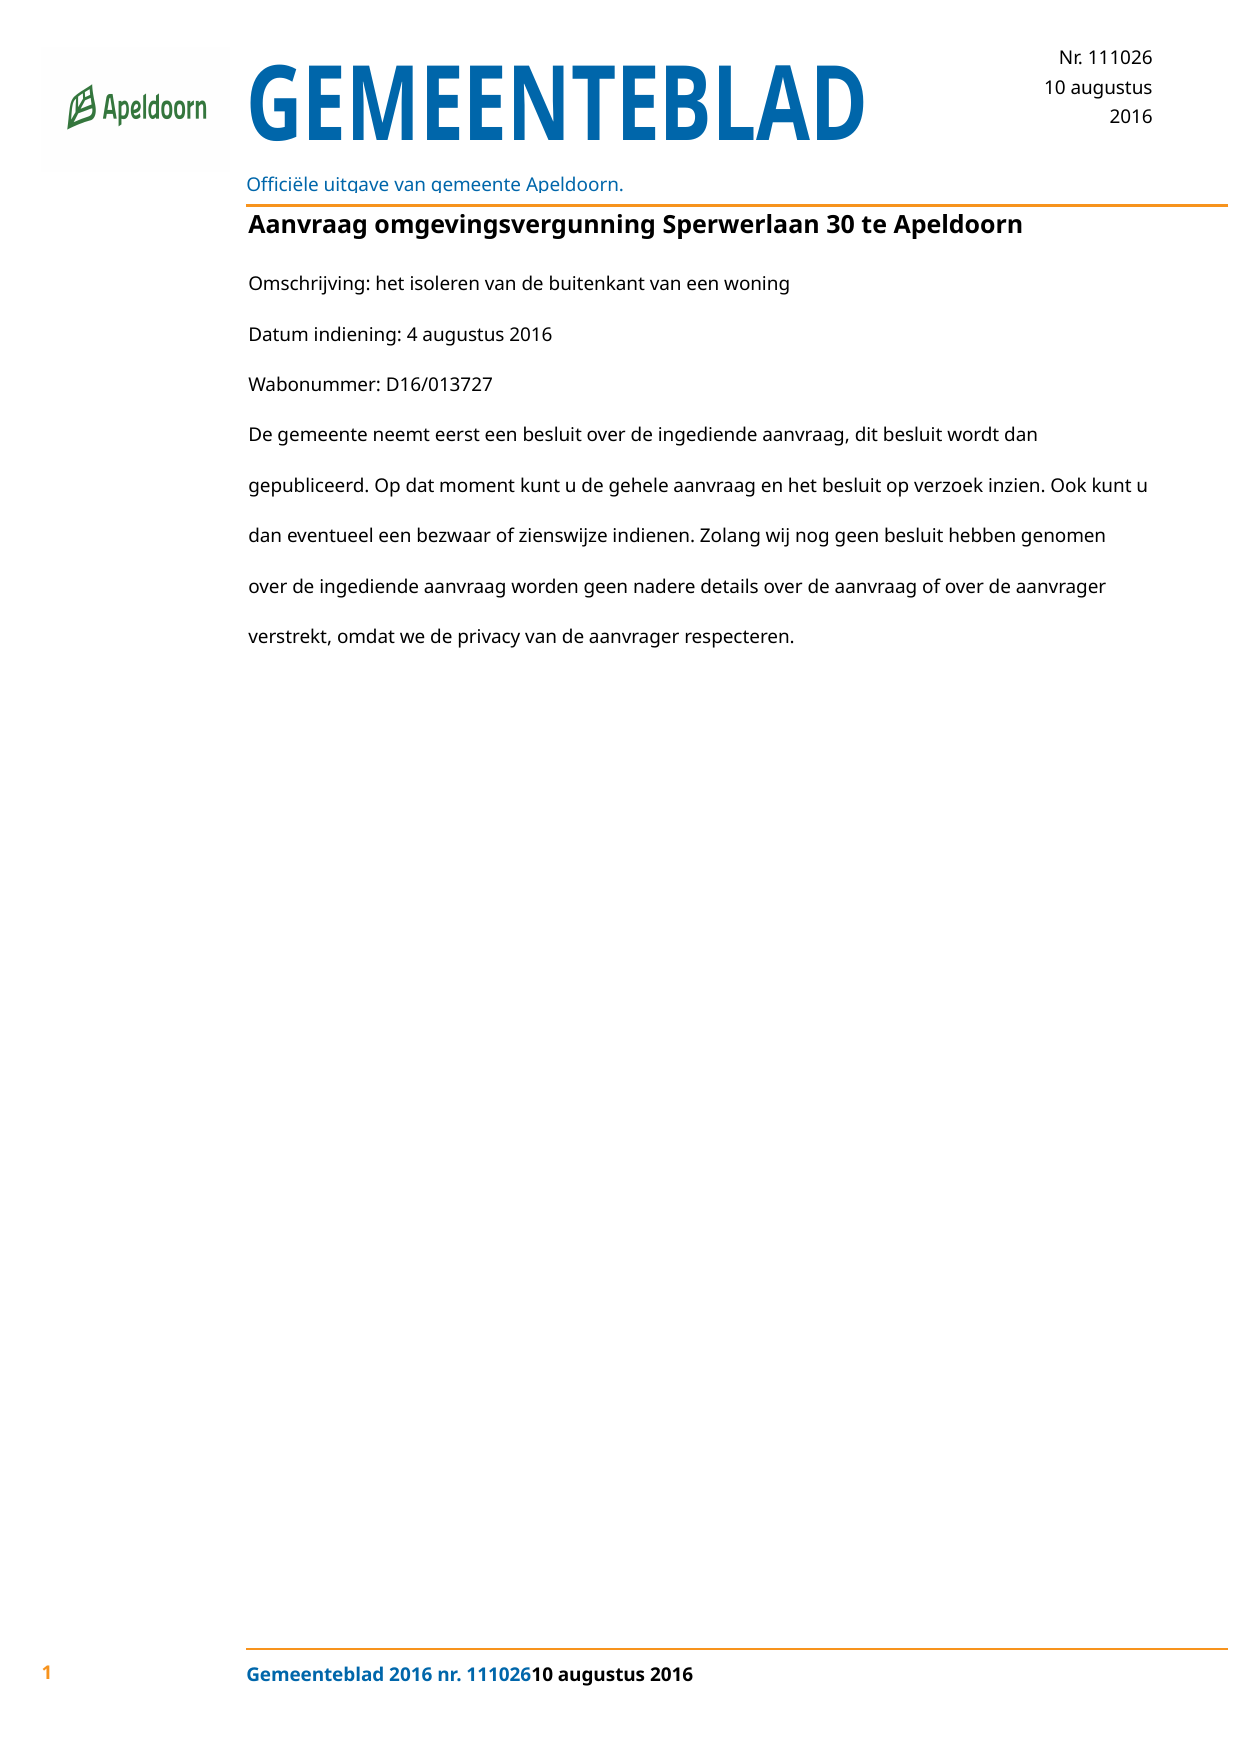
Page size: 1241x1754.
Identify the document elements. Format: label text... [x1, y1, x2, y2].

text Omschrijving: het isoleren van de buitenkant van een woning [248, 270, 1152, 296]
text dan eventueel een bezwaar of zienswijze indienen. Zolang wij nog geen besluit hebben genomen [248, 522, 1152, 548]
text Aanvraag omgevingsvergunning Sperwerlaan 30 te Apeldoorn [248, 207, 1152, 241]
text over de ingediende aanvraag worden geen nadere details over de aanvraag of over de aanvrager [248, 573, 1152, 598]
picture [41, 47, 231, 172]
text Datum indiening: 4 augustus 2016 [248, 321, 1152, 346]
text gepubliceerd. Op dat moment kunt u de gehele aanvraag en het besluit op verzoek inzien. Ook kunt u [248, 472, 1152, 498]
text De gemeente neemt eerst een besluit over de ingediende aanvraag, dit besluit wordt dan [248, 422, 1152, 447]
text Wabonummer: D16/013727 [248, 371, 1152, 397]
text verstrekt, omdat we de privacy van de aanvrager respecteren. [248, 623, 1152, 649]
